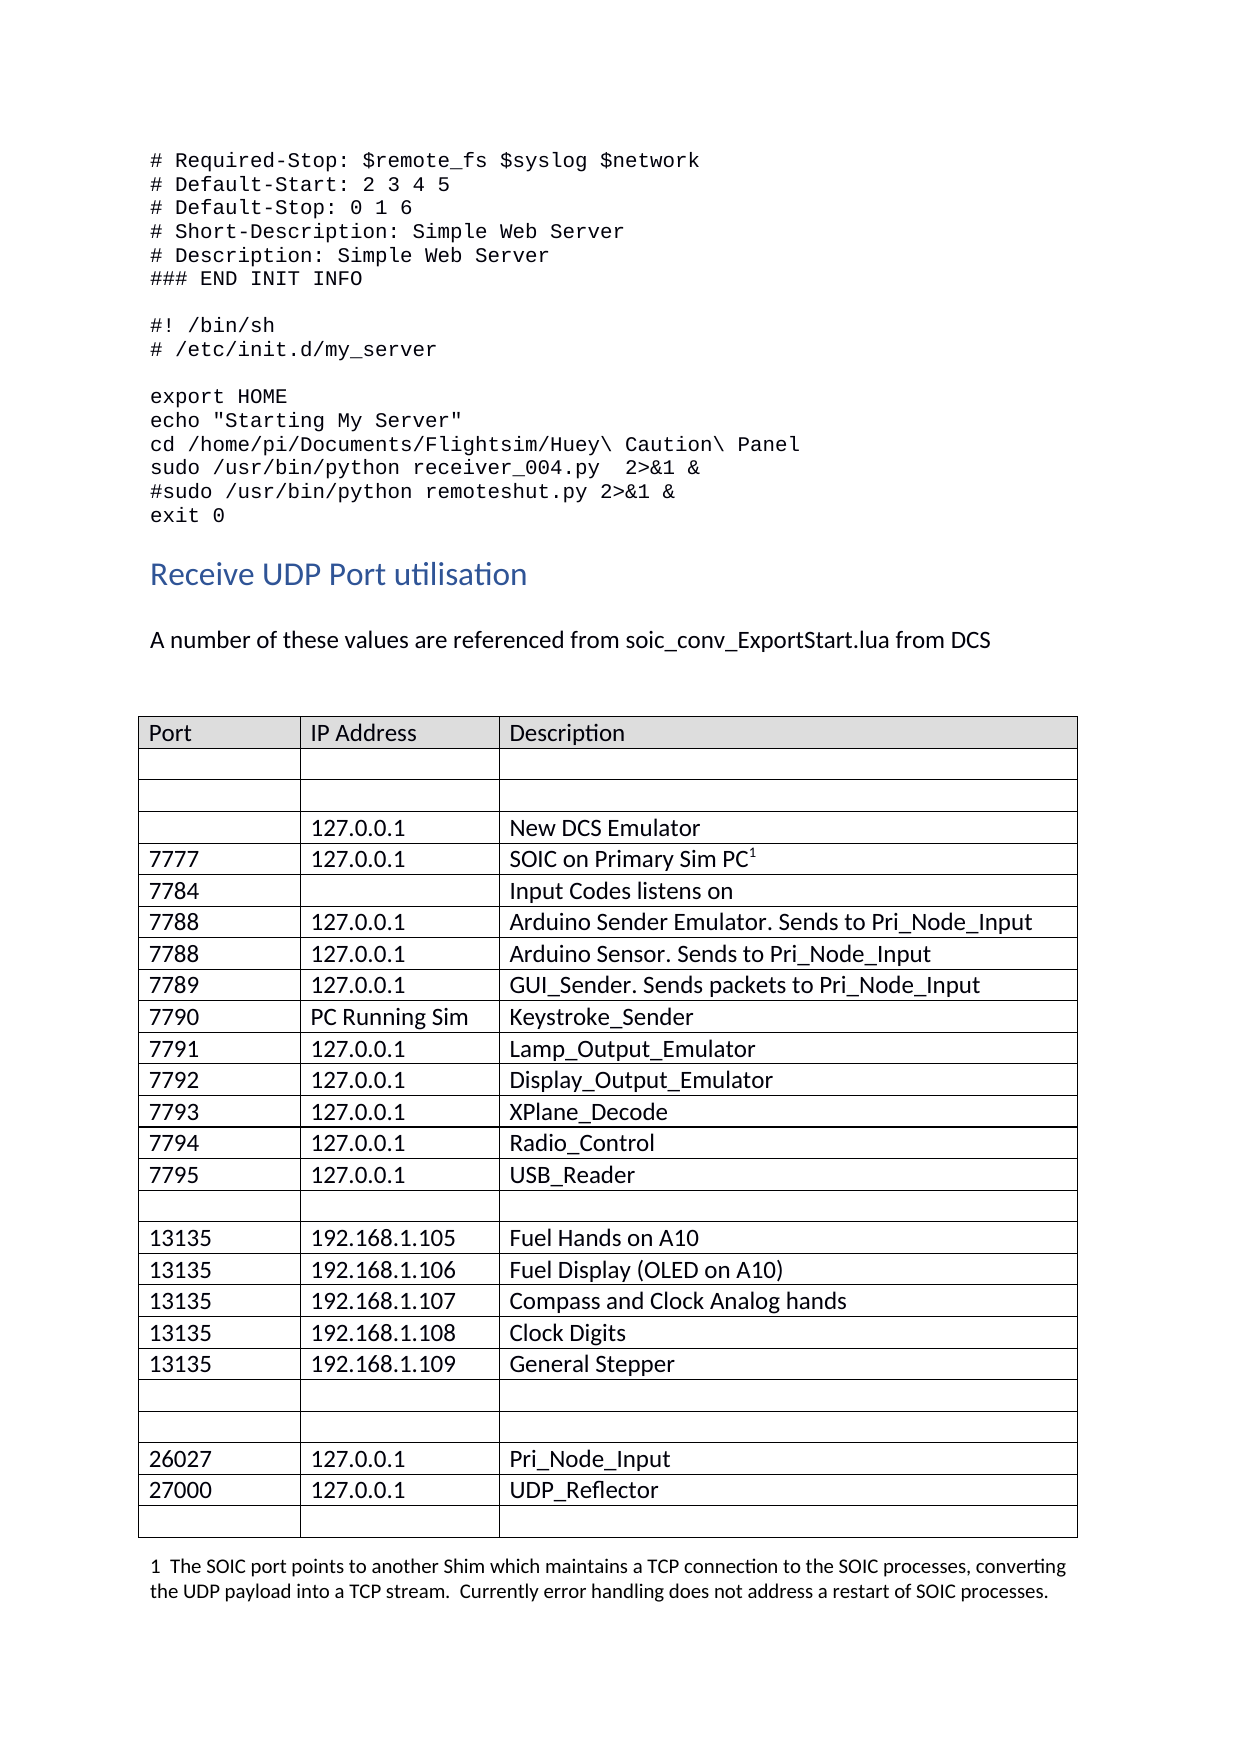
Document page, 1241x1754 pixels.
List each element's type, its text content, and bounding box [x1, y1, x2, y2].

subtitle Receive UDP Port utilisation [150, 553, 1090, 594]
table_cell Display_Output_Emulator [500, 1064, 1077, 1095]
table_cell 127.0.0.1 [301, 1128, 499, 1158]
table_cell 127.0.0.1 [301, 938, 499, 969]
table_cell 192.168.1.106 [301, 1254, 499, 1284]
table_cell 13135 [139, 1285, 300, 1316]
table_header Description [500, 717, 1077, 748]
table_cell Radio_Control [500, 1128, 1077, 1158]
table_cell 192.168.1.107 [301, 1285, 499, 1316]
table_cell Clock Digits [500, 1317, 1077, 1347]
text # Required-Stop: $remote_fs $syslog $network [150, 150, 1090, 174]
table_cell GUI_Sender. Sends packets to Pri_Node_Input [500, 970, 1077, 1000]
table_cell 127.0.0.1 [301, 970, 499, 1000]
text #sudo /usr/bin/python remoteshut.py 2>&1 & [150, 481, 1090, 505]
table_cell XPlane_Decode [500, 1096, 1077, 1126]
table_cell UDP_Reflector [500, 1475, 1077, 1505]
table_cell [301, 780, 499, 811]
table_cell Pri_Node_Input [500, 1443, 1077, 1474]
table_cell 13135 [139, 1349, 300, 1379]
table_cell 13135 [139, 1254, 300, 1284]
table_cell [139, 749, 300, 779]
table_cell [500, 1380, 1077, 1411]
table_cell Keystroke_Sender [500, 1001, 1077, 1032]
table_cell [301, 1191, 499, 1221]
table_cell 127.0.0.1 [301, 1443, 499, 1474]
table_cell [139, 780, 300, 811]
table_cell New DCS Emulator [500, 812, 1077, 842]
table_cell 26027 [139, 1443, 300, 1474]
table_cell 7790 [139, 1001, 300, 1032]
table_cell 7789 [139, 970, 300, 1000]
table_cell 127.0.0.1 [301, 1064, 499, 1095]
table_cell SOIC on Primary Sim PC [500, 844, 1077, 874]
table_cell 127.0.0.1 [301, 812, 499, 842]
table_cell 13135 [139, 1222, 300, 1253]
table_cell Lamp_Output_Emulator [500, 1033, 1077, 1063]
table_cell [139, 1506, 300, 1537]
table_cell 192.168.1.108 [301, 1317, 499, 1347]
text A number of these values are referenced from soic_conv_ExportStart.lua from DCS [150, 624, 1090, 655]
table_cell Fuel Display (OLED on A10) [500, 1254, 1077, 1284]
table_cell [500, 780, 1077, 811]
text # Default-Stop: 0 1 6 [150, 197, 1090, 221]
table_cell 7788 [139, 907, 300, 937]
table_cell 127.0.0.1 [301, 1159, 499, 1189]
table_cell 7794 [139, 1128, 300, 1158]
text exit 0 [150, 505, 1090, 528]
table_cell 27000 [139, 1475, 300, 1505]
table_cell 7777 [139, 844, 300, 874]
table_header IP Address [301, 717, 499, 748]
text # Short-Description: Simple Web Server [150, 221, 1090, 244]
table_cell 127.0.0.1 [301, 1475, 499, 1505]
table_cell 192.168.1.109 [301, 1349, 499, 1379]
table_cell 7784 [139, 875, 300, 906]
text sudo /usr/bin/python receiver_004.py 2>&1 & [150, 457, 1090, 481]
text #! /bin/sh [150, 316, 1090, 339]
table_cell 7795 [139, 1159, 300, 1189]
text ### END INIT INFO [150, 268, 1090, 292]
table_cell 7793 [139, 1096, 300, 1126]
text # /etc/init.d/my_server [150, 339, 1090, 363]
table_cell [500, 1506, 1077, 1537]
table_cell [139, 1191, 300, 1221]
table_cell [500, 1191, 1077, 1221]
text # Description: Simple Web Server [150, 244, 1090, 268]
text # Default-Start: 2 3 4 5 [150, 174, 1090, 197]
table_cell 13135 [139, 1317, 300, 1347]
table_cell USB_Reader [500, 1159, 1077, 1189]
table_cell General Stepper [500, 1349, 1077, 1379]
table_cell 127.0.0.1 [301, 907, 499, 937]
table_cell [301, 749, 499, 779]
table_cell PC Running Sim [301, 1001, 499, 1032]
table_header Port [139, 717, 300, 748]
table_cell [139, 1412, 300, 1442]
table_cell [301, 1506, 499, 1537]
table_cell Compass and Clock Analog hands [500, 1285, 1077, 1316]
table_cell Fuel Hands on A10 [500, 1222, 1077, 1253]
table_cell 7792 [139, 1064, 300, 1095]
table_cell 192.168.1.105 [301, 1222, 499, 1253]
text export HOME [150, 386, 1090, 410]
table_cell [301, 875, 499, 906]
table_cell [301, 1380, 499, 1411]
text echo "Starting My Server" [150, 410, 1090, 434]
table_cell 7791 [139, 1033, 300, 1063]
table_cell Input Codes listens on [500, 875, 1077, 906]
table_cell 127.0.0.1 [301, 1033, 499, 1063]
table_cell [139, 1380, 300, 1411]
table_cell 127.0.0.1 [301, 844, 499, 874]
table_cell 7788 [139, 938, 300, 969]
table_cell Arduino Sender Emulator. Sends to Pri_Node_Input [500, 907, 1077, 937]
table_cell [301, 1412, 499, 1442]
table_cell 127.0.0.1 [301, 1096, 499, 1126]
table_cell [500, 1412, 1077, 1442]
table_cell [139, 812, 300, 842]
table_cell [500, 749, 1077, 779]
table_cell Arduino Sensor. Sends to Pri_Node_Input [500, 938, 1077, 969]
text cd /home/pi/Documents/Flightsim/Huey\ Caution\ Panel [150, 434, 1090, 457]
